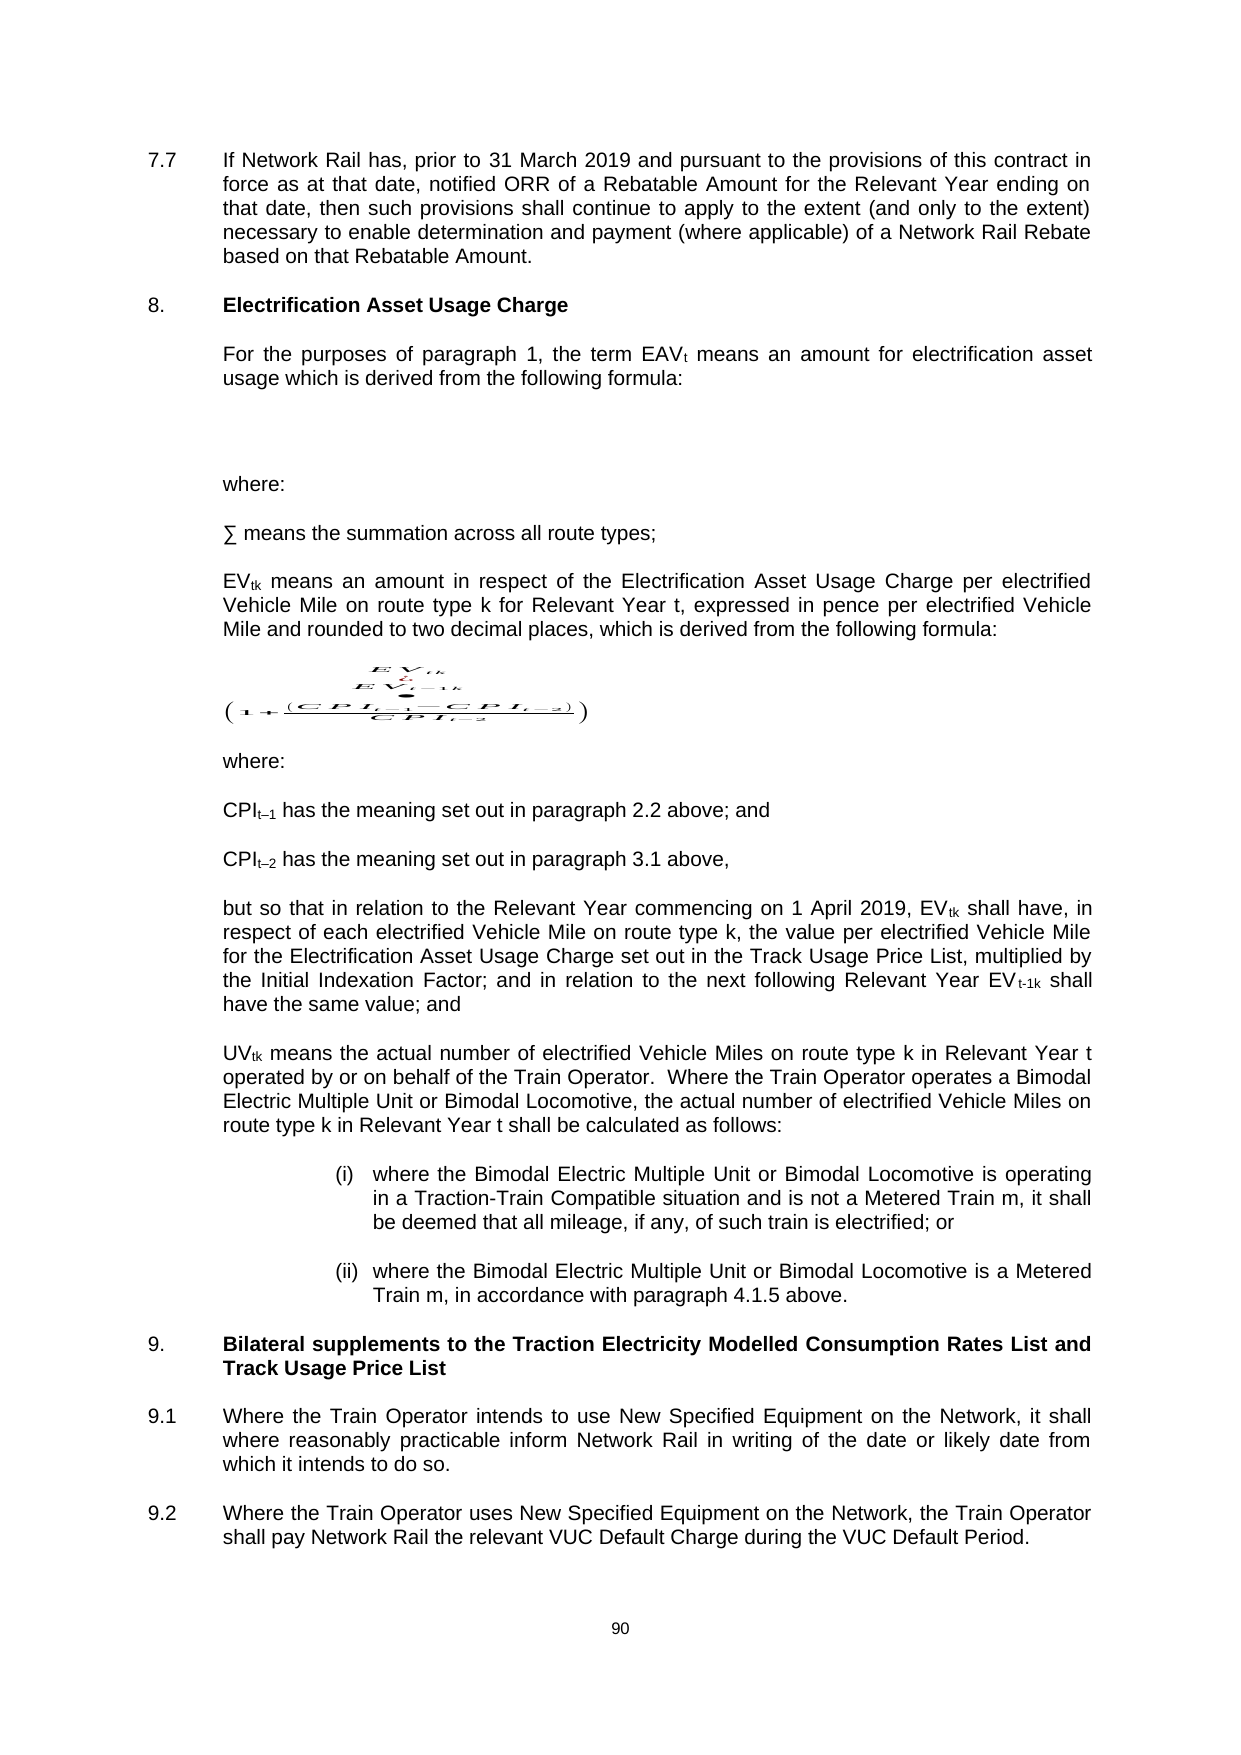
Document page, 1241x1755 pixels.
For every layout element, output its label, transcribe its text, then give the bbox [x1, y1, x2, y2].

list Bilateral supplements to the Traction Electricity Modelled Consumption Rates List and Track Usage Price List [148, 1331, 1093, 1379]
text where: [223, 471, 1093, 495]
text but so that in relation to the Relevant Year commencing on 1 April 2019, EVtk shall have, in respect of each electrified Vehicle Mile on route type k, the value per electrified Vehicle Mile for the Electrification Asset Usage Charge set out in the Track Usage Price List, multiplied by the Initial Indexation Factor; and in relation to the next following Relevant Year EVt-1k shall have the same value; and [223, 896, 1093, 1016]
list If Network Rail has, prior to 31 March 2019 and pursuant to the provisions of this contract in force as at that date, notified ORR of a Rebatable Amount for the Relevant Year ending on that date, then such provisions shall continue to apply to the extent (and only to the extent) necessary to enable determination and payment (where applicable) of a Network Rail Rebate based on that Rebatable Amount. [148, 148, 1093, 267]
list where the Bimodal Electric Multiple Unit or Bimodal Locomotive is a Metered Train m, in accordance with paragraph 4.1.5 above. [335, 1258, 1093, 1306]
text CPIt–2 has the meaning set out in paragraph 3.1 above, [223, 847, 1093, 871]
text For the purposes of paragraph 1, the term EAVt means an amount for electrification asset usage which is derived from the following formula: [223, 341, 1093, 389]
text ∑ means the summation across all route types; [223, 520, 1093, 544]
text EVtk means an amount in respect of the Electrification Asset Usage Charge per electrified Vehicle Mile on route type k for Relevant Year t, expressed in pence per electrified Vehicle Mile and rounded to two decimal places, which is derived from the following formula: [223, 569, 1093, 641]
list where the Bimodal Electric Multiple Unit or Bimodal Locomotive is operating in a Traction-Train Compatible situation and is not a Metered Train m, it shall be deemed that all mileage, if any, of such train is electrified; or [335, 1162, 1093, 1233]
list Where the Train Operator intends to use New Specified Equipment on the Network, it shall where reasonably practicable inform Network Rail in writing of the date or likely date from which it intends to do so. [148, 1404, 1093, 1476]
text where: [223, 749, 1093, 773]
list Electrification Asset Usage Charge [148, 292, 1093, 316]
list Where the Train Operator uses New Specified Equipment on the Network, the Train Operator shall pay Network Rail the relevant VUC Default Charge during the VUC Default Period. [148, 1501, 1093, 1549]
text CPIt–1 has the meaning set out in paragraph 2.2 above; and [223, 798, 1093, 822]
text UVtk means the actual number of electrified Vehicle Miles on route type k in Relevant Year t operated by or on behalf of the Train Operator. Where the Train Operator operates a Bimodal Electric Multiple Unit or Bimodal Locomotive, the actual number of electrified Vehicle Miles on route type k in Relevant Year t shall be calculated as follows: [223, 1041, 1093, 1137]
